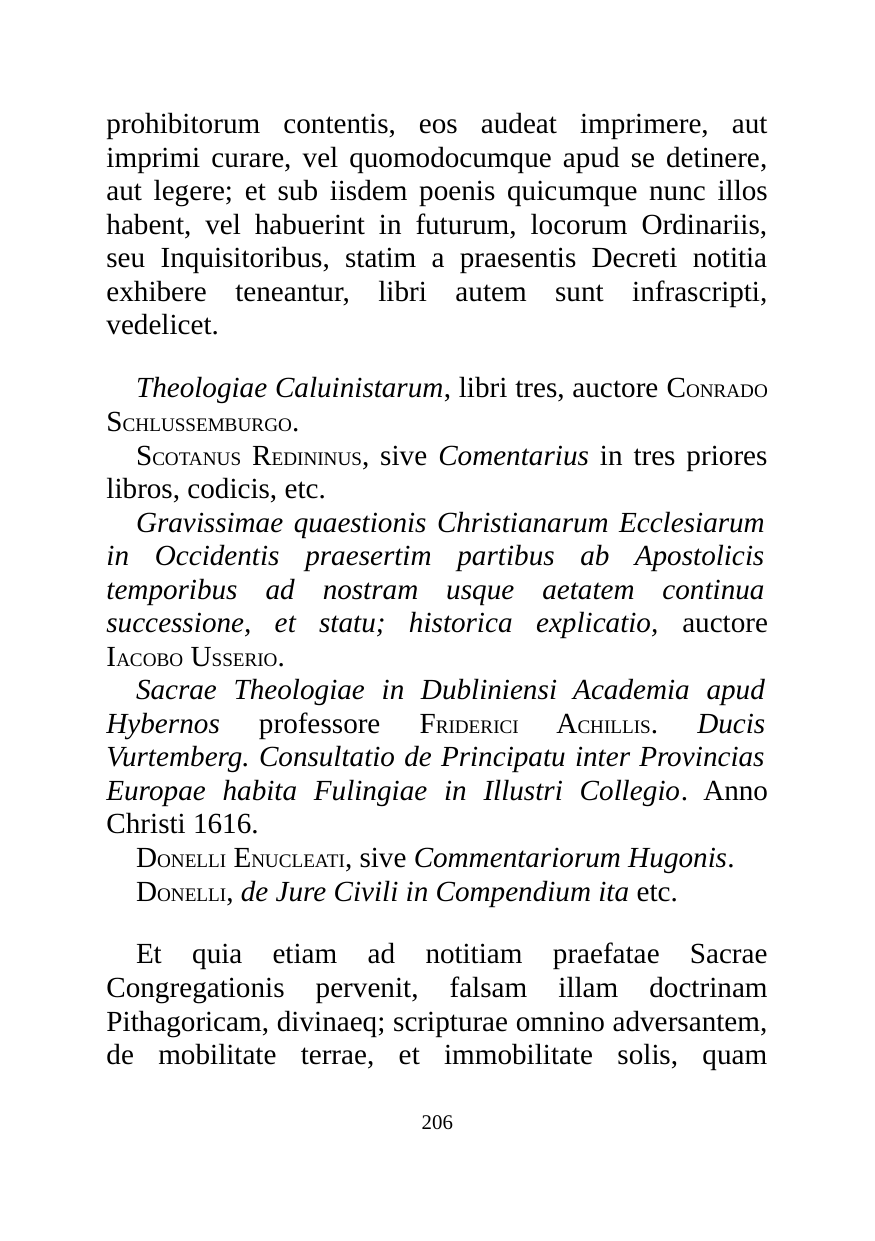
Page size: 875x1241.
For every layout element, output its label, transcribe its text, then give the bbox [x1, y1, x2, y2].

text Theologiae Caluinistarum, libri tres, auctore Conrado Schlussemburgo. [106, 371, 768, 438]
text Et quia etiam ad notitiam praefatae Sacrae Congregationis pervenit, falsam illam doctrinam Pithagoricam, divinaeq; scripturae omnino adversantem, de mobilitate terrae, et immobilitate solis, quam [106, 937, 768, 1071]
text Donelli, de Jure Civili in Compendium ita etc. [106, 874, 768, 907]
text Scotanus Redininus, sive Comentarius in tres priores libros, codicis, etc. [106, 438, 768, 505]
text Gravissimae quaestionis Christianarum Ecclesiarum in Occidentis praesertim partibus ab Apostolicis temporibus ad nostram usque aetatem continua successione, et statu; historica explicatio, auctore Iacobo Usserio. [106, 505, 768, 672]
text Sacrae Theologiae in Dubliniensi Academia apud Hybernos professore Friderici Achillis. Ducis Vurtemberg. Consultatio de Principatu inter Provincias Europae habita Fulingiae in Illustri Collegio. Anno Christi 1616. [106, 672, 768, 840]
text prohibitorum contentis, eos audeat imprimere, aut imprimi curare, vel quomodocumque apud se detinere, aut legere; et sub iisdem poenis quicumque nunc illos habent, vel habuerint in futurum, locorum Ordinariis, seu Inquisitoribus, statim a praesentis Decreti notitia exhibere teneantur, libri autem sunt infrascripti, vedelicet. [106, 106, 768, 341]
text Donelli Enucleati, sive Commentariorum Hugonis. [106, 840, 768, 874]
